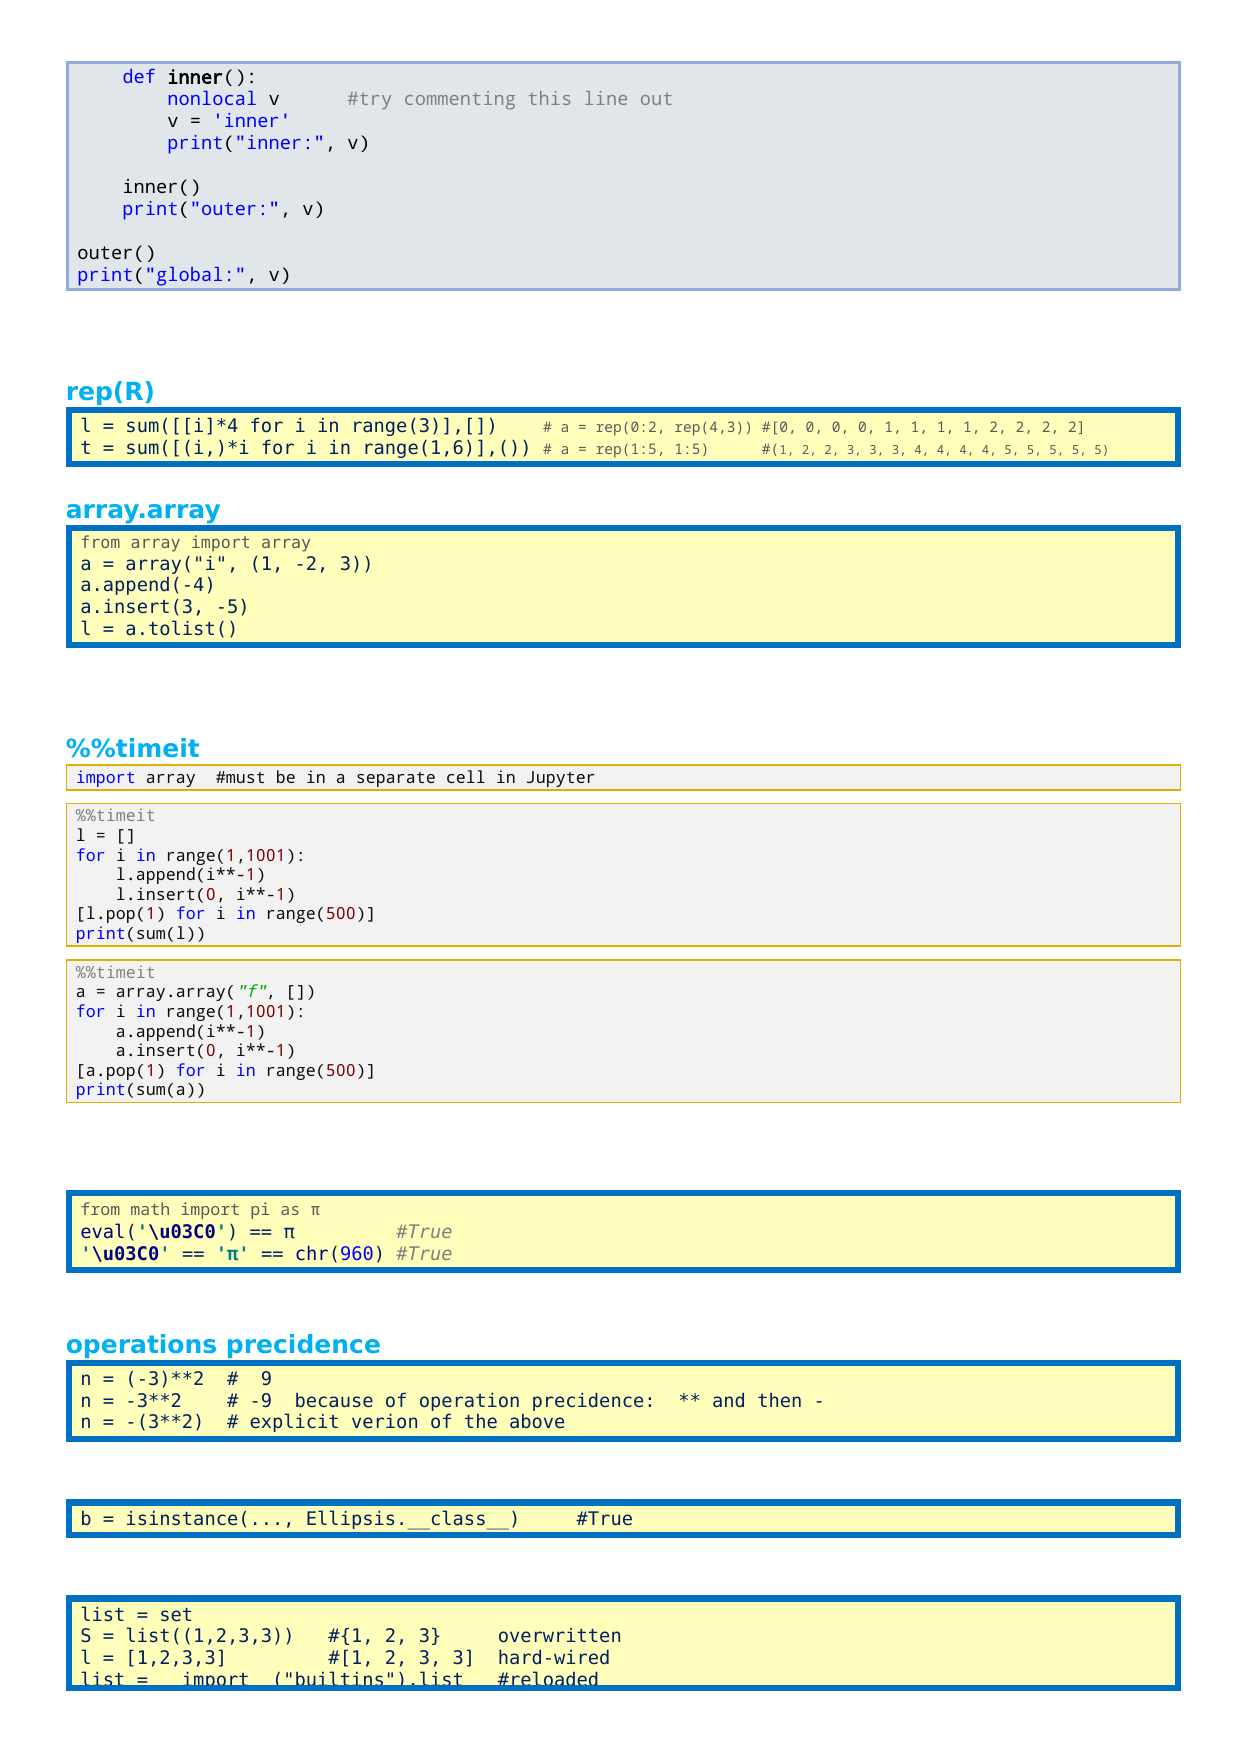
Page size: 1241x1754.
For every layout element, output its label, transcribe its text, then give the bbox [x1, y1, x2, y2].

text print("inner:", v) [69, 127, 1178, 149]
text from math import pi as π eval('\u03C0') == π #True '\u03C0' == 'π' == chr(960) #True [72, 1196, 1175, 1267]
text from array import array [72, 531, 1175, 544]
text l.append(i**-1) [67, 861, 1180, 881]
text l = [1,2,3,3] #[1, 2, 3, 3] hard-wired [72, 1639, 1175, 1661]
title %%timeit [66, 735, 1181, 764]
text a = array.array("f", []) [67, 979, 1180, 998]
text v = 'inner' [69, 105, 1178, 127]
text nonlocal v #try commenting this line out [69, 83, 1178, 105]
text import array #must be in a separate cell in Jupyter [67, 766, 1180, 789]
text S = list((1,2,3,3)) #{1, 2, 3} overwritten [72, 1617, 1175, 1639]
text print(sum(l)) [67, 920, 1180, 945]
title array.array [66, 496, 1181, 525]
text a.insert(3, -5) [72, 588, 1175, 610]
text a.append(i**-1) [67, 1018, 1180, 1037]
text a.append(-4) [72, 566, 1175, 588]
text n = -3**2 # -9 because of operation precidence: ** and then - [72, 1381, 1175, 1403]
text l.insert(0, i**-1) [67, 881, 1180, 901]
text l = [] [67, 822, 1180, 842]
text outer() [69, 237, 1178, 259]
text print("outer:", v) [69, 193, 1178, 215]
title operations precidence [66, 1330, 1181, 1359]
text print("global:", v) [69, 259, 1178, 288]
text print(sum(a)) [67, 1077, 1180, 1102]
text b = isinstance(..., Ellipsis.__class__) #True [72, 1506, 1175, 1532]
text n = (-3)**2 # 9 [72, 1366, 1175, 1381]
text for i in range(1,1001): [67, 842, 1180, 861]
title rep(R) [66, 377, 1181, 407]
text l = sum([[i]*4 for i in range(3)],[]) # a = rep(0:2, rep(4,3)) #[0, 0, 0, 0, 1, 1, 1, 1, 2, 2, 2, 2] [72, 413, 1175, 428]
text list = set [72, 1602, 1175, 1617]
text for i in range(1,1001): [67, 998, 1180, 1018]
text list = __import__("builtins").list #reloaded [72, 1661, 1175, 1685]
text t = sum([(i,)*i for i in range(1,6)],()) # a = rep(1:5, 1:5) #(1, 2, 2, 3, 3, 3, 4, 4, 4, 4, 5, 5, 5, 5, 5) [72, 428, 1175, 461]
text l = a.tolist() [72, 610, 1175, 642]
text %%timeit [67, 804, 1180, 822]
text a.insert(0, i**-1) [67, 1037, 1180, 1057]
text [l.pop(1) for i in range(500)] [67, 901, 1180, 920]
text n = -(3**2) # explicit verion of the above [72, 1403, 1175, 1436]
text a = array("i", (1, -2, 3)) [72, 544, 1175, 566]
text [a.pop(1) for i in range(500)] [67, 1057, 1180, 1077]
text def inner(): [69, 64, 1178, 83]
text %%timeit [67, 961, 1180, 979]
text inner() [69, 171, 1178, 193]
